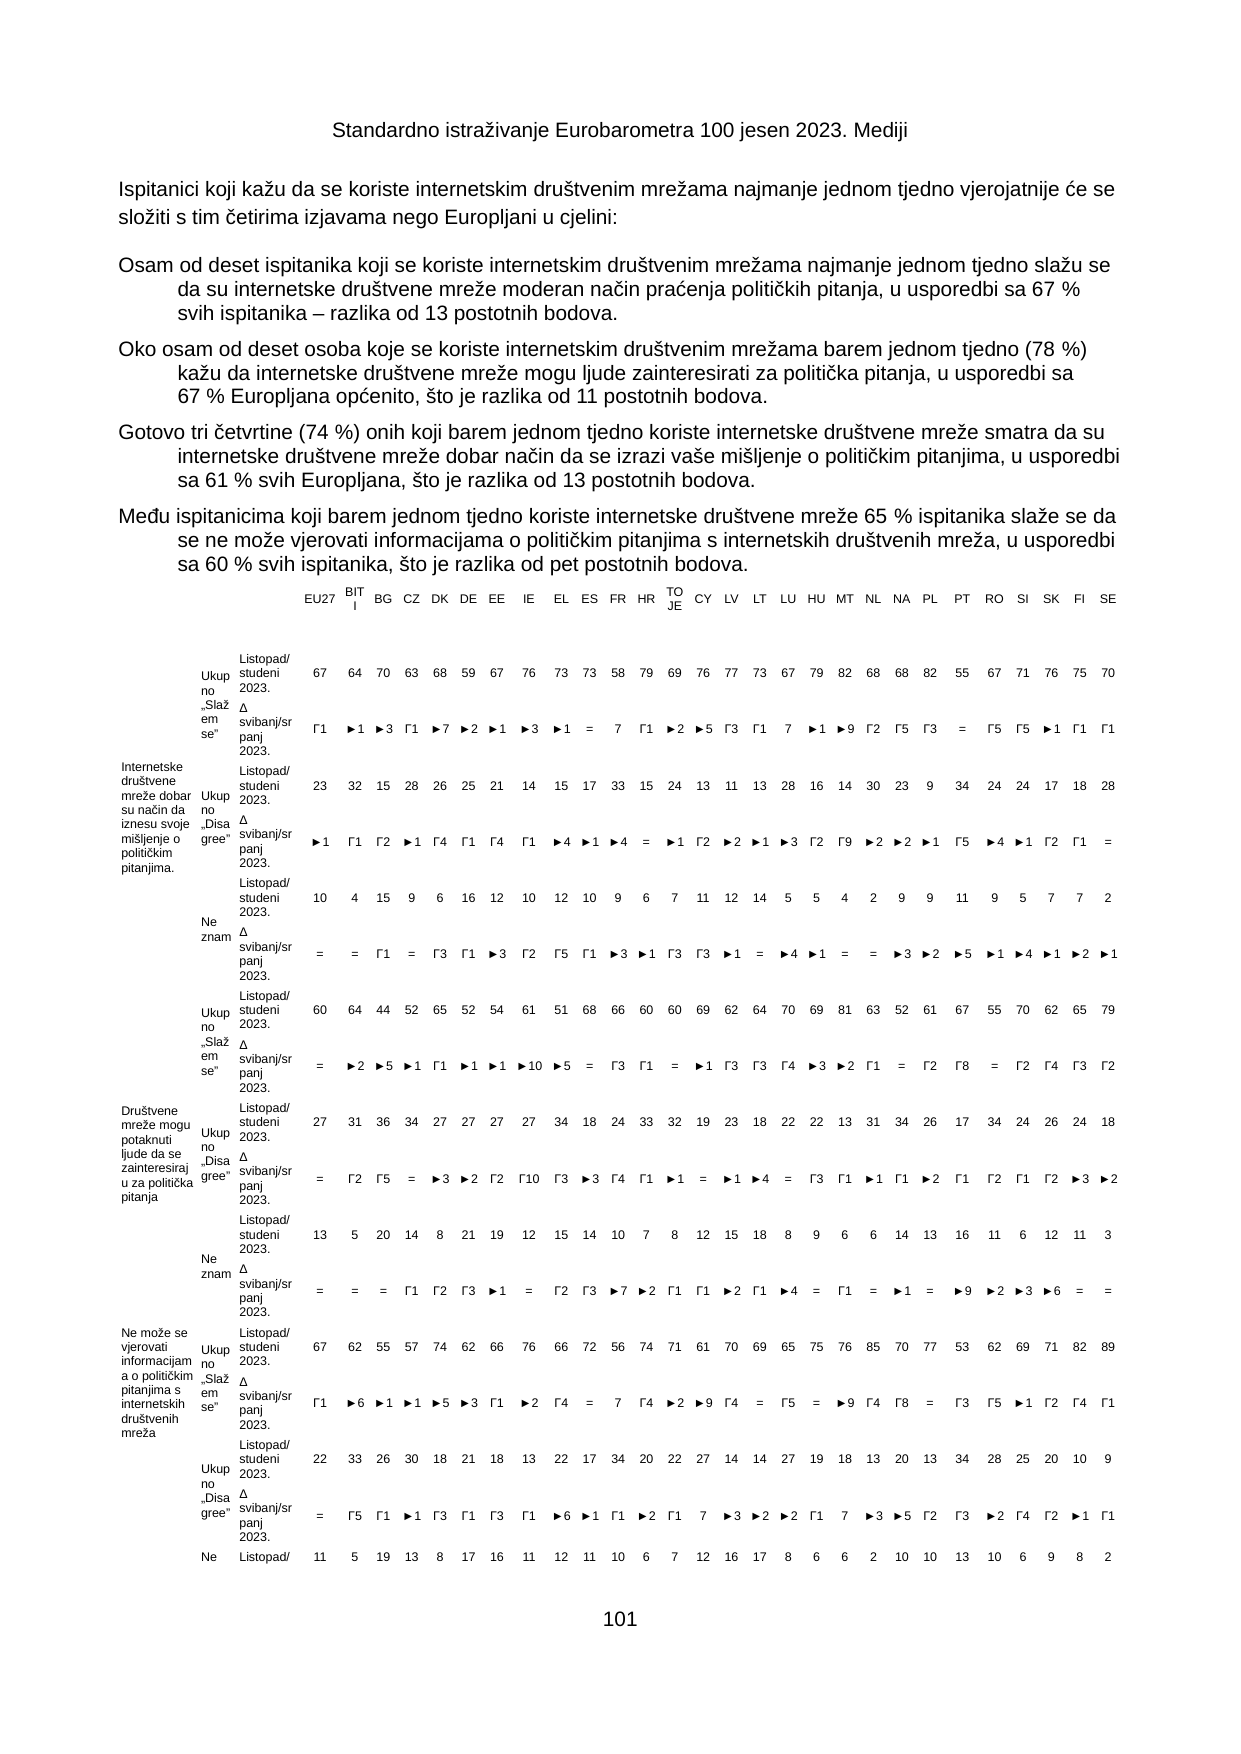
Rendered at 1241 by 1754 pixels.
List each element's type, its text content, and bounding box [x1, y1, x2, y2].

table_cell ►1 [802, 922, 831, 986]
table_cell Γ3 [575, 1259, 604, 1322]
table_cell [1037, 616, 1065, 649]
table_cell 52 [454, 986, 482, 1034]
table_cell Γ2 [341, 1147, 369, 1210]
table_cell 2 [1094, 873, 1122, 922]
table_cell 70 [717, 1323, 745, 1371]
table_cell [511, 616, 547, 649]
table_cell Γ1 [1094, 1371, 1122, 1435]
table_cell Ukupno „Disagree” [198, 1098, 236, 1210]
table_cell Δ svibanj/srpanj 2023. [236, 922, 299, 986]
table_cell 60 [660, 986, 689, 1034]
table_cell ►1 [397, 1484, 426, 1547]
table_cell ►2 [632, 1259, 660, 1322]
table_header NA [888, 582, 916, 616]
table_cell [454, 616, 482, 649]
table_cell 72 [575, 1323, 604, 1371]
table_cell 69 [802, 986, 831, 1034]
table_cell Γ2 [1037, 1484, 1065, 1547]
table_cell ►1 [341, 698, 369, 761]
table_cell ►6 [341, 1371, 369, 1435]
table_cell 33 [341, 1435, 369, 1484]
table_cell [774, 616, 802, 649]
table_cell 8 [1065, 1547, 1094, 1567]
table_cell ►10 [511, 1035, 547, 1098]
table_cell Γ1 [944, 1147, 980, 1210]
table_cell 61 [916, 986, 944, 1034]
table_header FI [1065, 582, 1094, 616]
table_cell 14 [831, 761, 859, 810]
table_cell Γ4 [426, 810, 454, 873]
table_cell 62 [717, 986, 745, 1034]
table_cell = [980, 1035, 1008, 1098]
table_cell [980, 616, 1008, 649]
table_header ES [575, 582, 604, 616]
table_header BITI [341, 582, 369, 616]
table_cell 26 [369, 1435, 397, 1484]
table_cell ►3 [859, 1484, 887, 1547]
table_cell 13 [916, 1435, 944, 1484]
table_cell 62 [341, 1323, 369, 1371]
text Ispitanici koji kažu da se koriste internetskim društvenim mrežama najmanje jednom tjedno vjerojatnije će se složiti s tim četirima izjavama nego Europljani u cjelini: [118, 177, 1122, 228]
table_cell Γ8 [944, 1035, 980, 1098]
table_header CY [689, 582, 717, 616]
table_cell 68 [426, 649, 454, 698]
table_cell ►3 [454, 1371, 482, 1435]
table_cell 8 [426, 1547, 454, 1567]
table_cell 26 [1037, 1098, 1065, 1147]
table_cell 70 [888, 1323, 916, 1371]
table_cell ►1 [745, 810, 774, 873]
table_cell ►2 [1065, 922, 1094, 986]
table_cell Γ2 [511, 922, 547, 986]
table_cell 60 [299, 986, 341, 1034]
table_cell ►1 [1065, 1484, 1094, 1547]
table_cell 6 [1009, 1210, 1037, 1259]
table_cell 5 [341, 1210, 369, 1259]
table_cell [888, 616, 916, 649]
table_cell = [299, 1484, 341, 1547]
table_cell 5 [341, 1547, 369, 1567]
table_cell 13 [689, 761, 717, 810]
table_cell 30 [397, 1435, 426, 1484]
table_cell 6 [632, 1547, 660, 1567]
table_cell [859, 616, 887, 649]
table_cell 31 [341, 1098, 369, 1147]
table_cell ►9 [944, 1259, 980, 1322]
table_cell 28 [980, 1435, 1008, 1484]
table_cell Γ1 [369, 922, 397, 986]
table_cell 10 [916, 1547, 944, 1567]
table_cell ►1 [299, 810, 341, 873]
table_cell ►2 [980, 1259, 1008, 1322]
table_cell ►1 [454, 1035, 482, 1098]
table_cell [1094, 616, 1122, 649]
table_cell 70 [774, 986, 802, 1034]
table_header PL [916, 582, 944, 616]
table_cell Γ1 [888, 1147, 916, 1210]
table_cell Ukupno „Slažem se” [198, 1323, 236, 1435]
table_header FR [604, 582, 632, 616]
table_cell 12 [689, 1210, 717, 1259]
table_header LT [745, 582, 774, 616]
table_cell ►9 [831, 698, 859, 761]
table_cell 12 [547, 1547, 575, 1567]
table_cell ►1 [1037, 698, 1065, 761]
table_cell 4 [341, 873, 369, 922]
table_cell Γ3 [745, 1035, 774, 1098]
table_cell ►1 [980, 922, 1008, 986]
table_cell 16 [454, 873, 482, 922]
table_cell 8 [774, 1210, 802, 1259]
table_cell 4 [831, 873, 859, 922]
table_cell ►3 [426, 1147, 454, 1210]
table_cell Γ4 [1065, 1371, 1094, 1435]
table_cell ►2 [831, 1035, 859, 1098]
table_cell ►4 [547, 810, 575, 873]
table_cell [369, 616, 397, 649]
table_cell ►2 [745, 1484, 774, 1547]
table_cell Γ3 [1065, 1035, 1094, 1098]
table_cell 18 [831, 1435, 859, 1484]
table_cell ►1 [1094, 922, 1122, 986]
table_cell 16 [483, 1547, 511, 1567]
table_cell 64 [745, 986, 774, 1034]
table_cell [802, 616, 831, 649]
table_header SK [1037, 582, 1065, 616]
table_cell Γ1 [831, 1259, 859, 1322]
table_cell ►4 [1009, 922, 1037, 986]
table_cell Γ3 [916, 698, 944, 761]
table_cell Γ2 [916, 1035, 944, 1098]
table_cell 67 [483, 649, 511, 698]
table_cell 20 [1037, 1435, 1065, 1484]
table_cell = [774, 1147, 802, 1210]
table_cell = [916, 1259, 944, 1322]
table_cell Γ4 [717, 1371, 745, 1435]
table_cell [118, 616, 198, 649]
table_cell 69 [660, 649, 689, 698]
table_cell 17 [1037, 761, 1065, 810]
table_cell 82 [831, 649, 859, 698]
table_cell Γ4 [859, 1371, 887, 1435]
table_cell 52 [888, 986, 916, 1034]
table_cell 2 [859, 873, 887, 922]
table_cell 17 [454, 1547, 482, 1567]
table_cell 12 [547, 873, 575, 922]
table_cell 77 [717, 649, 745, 698]
table_header [118, 582, 198, 616]
table_cell ►2 [632, 1484, 660, 1547]
table_cell [1009, 616, 1037, 649]
table_cell 33 [604, 761, 632, 810]
table_cell 71 [1009, 649, 1037, 698]
table_cell 13 [916, 1210, 944, 1259]
table_cell 11 [944, 873, 980, 922]
table_cell Γ5 [944, 810, 980, 873]
table_cell 76 [689, 649, 717, 698]
table_cell 7 [774, 698, 802, 761]
table_cell 21 [454, 1210, 482, 1259]
table_cell Γ2 [1037, 1371, 1065, 1435]
table_cell ►1 [689, 1035, 717, 1098]
table_cell 17 [575, 1435, 604, 1484]
table_cell = [802, 1259, 831, 1322]
table_cell 62 [1037, 986, 1065, 1034]
table_header BG [369, 582, 397, 616]
table_cell = [888, 1035, 916, 1098]
table_cell 61 [689, 1323, 717, 1371]
table_cell 10 [511, 873, 547, 922]
table_cell 15 [632, 761, 660, 810]
table_cell 77 [916, 1323, 944, 1371]
table_cell 3 [1094, 1210, 1122, 1259]
table_cell 14 [575, 1210, 604, 1259]
table_cell 10 [575, 873, 604, 922]
table_cell Ukupno „Slažem se” [198, 649, 236, 761]
table_cell 67 [774, 649, 802, 698]
table_cell Γ1 [604, 1484, 632, 1547]
table_cell 22 [547, 1435, 575, 1484]
table_cell 64 [341, 986, 369, 1034]
table_cell Γ2 [916, 1484, 944, 1547]
table_cell 20 [369, 1210, 397, 1259]
table_cell Γ4 [604, 1147, 632, 1210]
table_cell ►1 [397, 1035, 426, 1098]
table_cell ►4 [745, 1147, 774, 1210]
table_cell Γ2 [426, 1259, 454, 1322]
table_cell [1065, 616, 1094, 649]
table_cell 16 [717, 1547, 745, 1567]
table_cell 76 [1037, 649, 1065, 698]
table_cell Γ3 [944, 1371, 980, 1435]
table_cell 69 [689, 986, 717, 1034]
table_cell 10 [299, 873, 341, 922]
table_cell = [916, 1371, 944, 1435]
table_cell ►5 [547, 1035, 575, 1098]
table_cell Γ1 [511, 1484, 547, 1547]
table_cell ►3 [511, 698, 547, 761]
table_cell Δ svibanj/srpanj 2023. [236, 1484, 299, 1547]
table_cell ►2 [454, 1147, 482, 1210]
table_cell 85 [859, 1323, 887, 1371]
table_cell 6 [1009, 1547, 1037, 1567]
table_cell 53 [944, 1323, 980, 1371]
table_cell [575, 616, 604, 649]
table_cell Γ2 [802, 810, 831, 873]
table_cell Listopad/studeni 2023. [236, 873, 299, 922]
table_cell Γ3 [717, 698, 745, 761]
table_cell ►1 [1009, 1371, 1037, 1435]
table_cell ►5 [426, 1371, 454, 1435]
table_cell ►4 [980, 810, 1008, 873]
table_cell 82 [916, 649, 944, 698]
table_cell Γ1 [632, 1147, 660, 1210]
table_cell [236, 616, 299, 649]
table_cell 17 [745, 1547, 774, 1567]
table_cell = [660, 1035, 689, 1098]
table_cell ►2 [1094, 1147, 1122, 1210]
table_cell [483, 616, 511, 649]
table_cell Γ1 [802, 1484, 831, 1547]
table_header LV [717, 582, 745, 616]
table_cell 57 [397, 1323, 426, 1371]
table_cell 24 [1009, 1098, 1037, 1147]
table_cell Γ1 [632, 1035, 660, 1098]
table_cell 8 [660, 1210, 689, 1259]
table_cell 28 [397, 761, 426, 810]
table_header EE [483, 582, 511, 616]
table_cell ►2 [717, 1259, 745, 1322]
table_cell 73 [547, 649, 575, 698]
table_cell 81 [831, 986, 859, 1034]
table_cell 17 [944, 1098, 980, 1147]
text Osam od deset ispitanika koji se koriste internetskim društvenim mrežama najmanje jednom tjedno slažu se da su internetske društvene mreže moderan način praćenja političkih pitanja, u usporedbi sa 67 % svih ispitanika – razlika od 13 postotnih bodova. [118, 253, 1122, 324]
table_cell 34 [944, 761, 980, 810]
table_cell = [944, 698, 980, 761]
table_cell 9 [1094, 1435, 1122, 1484]
table_cell 7 [660, 873, 689, 922]
table_cell 10 [888, 1547, 916, 1567]
table_cell 24 [604, 1098, 632, 1147]
table_cell ►1 [660, 1147, 689, 1210]
table_cell 65 [774, 1323, 802, 1371]
table_cell ►2 [454, 698, 482, 761]
table_cell ►1 [397, 1371, 426, 1435]
table_cell = [859, 1259, 887, 1322]
table_cell 12 [483, 873, 511, 922]
table_cell Γ3 [660, 922, 689, 986]
table_cell = [369, 1259, 397, 1322]
table_cell 31 [859, 1098, 887, 1147]
table_cell 22 [660, 1435, 689, 1484]
table_cell Γ1 [454, 922, 482, 986]
table_cell 13 [745, 761, 774, 810]
table_cell ►1 [483, 1035, 511, 1098]
table_cell ►2 [980, 1484, 1008, 1547]
table_cell 10 [980, 1547, 1008, 1567]
table_cell Γ2 [1009, 1035, 1037, 1098]
table_cell Γ8 [888, 1371, 916, 1435]
table_cell Γ1 [397, 1259, 426, 1322]
table_cell 27 [299, 1098, 341, 1147]
table_cell 68 [859, 649, 887, 698]
table_cell 73 [575, 649, 604, 698]
table_cell ►2 [774, 1484, 802, 1547]
table_cell 71 [660, 1323, 689, 1371]
table_cell ►2 [859, 810, 887, 873]
table_cell 13 [511, 1435, 547, 1484]
table_cell = [1094, 1259, 1122, 1322]
table_cell = [745, 922, 774, 986]
table_cell 60 [632, 986, 660, 1034]
table_cell = [859, 922, 887, 986]
table_cell 34 [944, 1435, 980, 1484]
table_cell ►2 [660, 698, 689, 761]
table_cell 63 [859, 986, 887, 1034]
table_cell 8 [774, 1547, 802, 1567]
table_cell 21 [454, 1435, 482, 1484]
table_cell 68 [575, 986, 604, 1034]
table_cell 5 [1009, 873, 1037, 922]
table_cell ►1 [1009, 810, 1037, 873]
table_cell = [1065, 1259, 1094, 1322]
table_cell Listopad/ [236, 1547, 299, 1567]
table_cell ►1 [575, 810, 604, 873]
table_cell = [299, 1147, 341, 1210]
table_cell 36 [369, 1098, 397, 1147]
table_cell 28 [774, 761, 802, 810]
table_cell ►5 [944, 922, 980, 986]
table_header EL [547, 582, 575, 616]
table_cell 7 [689, 1484, 717, 1547]
table_cell 6 [831, 1210, 859, 1259]
table_cell 34 [888, 1098, 916, 1147]
table_cell 9 [1037, 1547, 1065, 1567]
table_cell 20 [632, 1435, 660, 1484]
table_header DK [426, 582, 454, 616]
table_cell 16 [944, 1210, 980, 1259]
table_cell 11 [1065, 1210, 1094, 1259]
table_cell Γ1 [575, 922, 604, 986]
table_cell 11 [511, 1547, 547, 1567]
table_cell ►6 [1037, 1259, 1065, 1322]
table_cell ►3 [369, 698, 397, 761]
table_cell ►7 [426, 698, 454, 761]
table_cell ►3 [774, 810, 802, 873]
table_cell = [575, 1371, 604, 1435]
table_cell 34 [547, 1098, 575, 1147]
table_cell [397, 616, 426, 649]
table_cell ►3 [604, 922, 632, 986]
table_cell ►2 [888, 810, 916, 873]
table_cell 13 [397, 1547, 426, 1567]
table_cell 26 [916, 1098, 944, 1147]
table_header EU27 [299, 582, 341, 616]
table_cell 2 [859, 1547, 887, 1567]
table_cell ►3 [483, 922, 511, 986]
table_cell 6 [859, 1210, 887, 1259]
table_cell Γ3 [547, 1147, 575, 1210]
table_cell [604, 616, 632, 649]
table_cell ►1 [397, 810, 426, 873]
table_cell 15 [547, 1210, 575, 1259]
table_cell 7 [604, 698, 632, 761]
table_cell 24 [660, 761, 689, 810]
table_cell 32 [660, 1098, 689, 1147]
table_cell 15 [547, 761, 575, 810]
table_cell Listopad/studeni 2023. [236, 649, 299, 698]
table_cell ►1 [632, 922, 660, 986]
table_cell Γ1 [483, 1371, 511, 1435]
table_cell Γ3 [944, 1484, 980, 1547]
table_cell Listopad/studeni 2023. [236, 1323, 299, 1371]
table_cell 13 [831, 1098, 859, 1147]
table_cell 18 [575, 1098, 604, 1147]
table_header SI [1009, 582, 1037, 616]
table_cell 19 [689, 1098, 717, 1147]
table_cell 12 [689, 1547, 717, 1567]
table_header HR [632, 582, 660, 616]
table_cell ►1 [575, 1484, 604, 1547]
table_cell 7 [632, 1210, 660, 1259]
table_cell 27 [454, 1098, 482, 1147]
table_cell = [802, 1371, 831, 1435]
table_cell 9 [604, 873, 632, 922]
table_cell 10 [604, 1547, 632, 1567]
table_cell ►1 [483, 1259, 511, 1322]
text Gotovo tri četvrtine (74 %) onih koji barem jednom tjedno koriste internetske društvene mreže smatra da su internetske društvene mreže dobar način da se izrazi vaše mišljenje o političkim pitanjima, u usporedbi sa 61 % svih Europljana, što je razlika od 13 postotnih bodova. [118, 420, 1122, 492]
table_cell 58 [604, 649, 632, 698]
table_cell 68 [888, 649, 916, 698]
table_cell Γ4 [1009, 1484, 1037, 1547]
table_cell 23 [299, 761, 341, 810]
table_cell Γ1 [454, 810, 482, 873]
table_cell Γ1 [426, 1035, 454, 1098]
table_cell Δ svibanj/srpanj 2023. [236, 1035, 299, 1098]
table_cell 14 [397, 1210, 426, 1259]
table_cell 32 [341, 761, 369, 810]
table_cell 24 [1009, 761, 1037, 810]
table_cell [944, 616, 980, 649]
table_cell ►3 [575, 1147, 604, 1210]
table_cell Γ3 [689, 922, 717, 986]
table_cell ►1 [547, 698, 575, 761]
table_cell 75 [802, 1323, 831, 1371]
table_cell 24 [1065, 1098, 1094, 1147]
table_cell 7 [1065, 873, 1094, 922]
table_cell 14 [511, 761, 547, 810]
table_header PT [944, 582, 980, 616]
table_cell Γ5 [369, 1147, 397, 1210]
table_cell 9 [980, 873, 1008, 922]
table_cell 66 [483, 1323, 511, 1371]
table_cell ►6 [547, 1484, 575, 1547]
table_cell Ne može se vjerovati informacijama o političkim pitanjima s internetskih društvenih mreža [118, 1323, 198, 1567]
table_cell 59 [454, 649, 482, 698]
table_cell Γ1 [859, 1035, 887, 1098]
table_cell Γ1 [511, 810, 547, 873]
table_header CZ [397, 582, 426, 616]
table_cell = [689, 1147, 717, 1210]
table_cell Ukupno „Disagree” [198, 761, 236, 873]
table_cell [717, 616, 745, 649]
table_cell 34 [980, 1098, 1008, 1147]
table_cell 11 [575, 1547, 604, 1567]
table_cell ►1 [888, 1259, 916, 1322]
table_cell Γ1 [1094, 1484, 1122, 1547]
table_cell 6 [632, 873, 660, 922]
table_cell [831, 616, 859, 649]
table_cell Γ4 [483, 810, 511, 873]
table_cell Γ1 [1009, 1147, 1037, 1210]
table_header MT [831, 582, 859, 616]
table_cell 11 [299, 1547, 341, 1567]
table_cell Γ5 [980, 698, 1008, 761]
table_cell 71 [1037, 1323, 1065, 1371]
table_cell ►1 [369, 1371, 397, 1435]
table_cell ►3 [717, 1484, 745, 1547]
table_cell Γ1 [745, 698, 774, 761]
table_cell Γ5 [1009, 698, 1037, 761]
table_cell 21 [483, 761, 511, 810]
table_cell Γ5 [547, 922, 575, 986]
table_cell [299, 616, 341, 649]
table_cell Γ4 [632, 1371, 660, 1435]
table_cell Γ5 [888, 698, 916, 761]
table_cell Ukupno „Disagree” [198, 1435, 236, 1547]
table_cell 5 [774, 873, 802, 922]
table_cell 65 [426, 986, 454, 1034]
table_cell 18 [483, 1435, 511, 1484]
table_cell Γ1 [299, 1371, 341, 1435]
table_cell 12 [1037, 1210, 1065, 1259]
table_cell 55 [944, 649, 980, 698]
table_cell 5 [802, 873, 831, 922]
table_cell ►1 [660, 810, 689, 873]
table_cell 25 [1009, 1435, 1037, 1484]
table_cell 44 [369, 986, 397, 1034]
table_cell 19 [802, 1435, 831, 1484]
table_cell 76 [511, 649, 547, 698]
table_cell 27 [483, 1098, 511, 1147]
table_cell Γ1 [454, 1484, 482, 1547]
table_cell 27 [689, 1435, 717, 1484]
table_cell = [632, 810, 660, 873]
table_cell ►1 [483, 698, 511, 761]
table_cell 70 [369, 649, 397, 698]
table_cell 54 [483, 986, 511, 1034]
table_cell Γ2 [483, 1147, 511, 1210]
table_header RO [980, 582, 1008, 616]
table_cell 70 [1009, 986, 1037, 1034]
table_cell 64 [341, 649, 369, 698]
table_cell Γ5 [774, 1371, 802, 1435]
table_cell ►3 [1009, 1259, 1037, 1322]
table_cell 75 [1065, 649, 1094, 698]
table_cell 13 [859, 1435, 887, 1484]
table_cell 7 [660, 1547, 689, 1567]
table_cell Γ10 [511, 1147, 547, 1210]
table_cell 56 [604, 1323, 632, 1371]
table_cell Γ1 [831, 1147, 859, 1210]
table_cell 24 [980, 761, 1008, 810]
table_cell 51 [547, 986, 575, 1034]
table_cell 7 [604, 1371, 632, 1435]
text Među ispitanicima koji barem jednom tjedno koriste internetske društvene mreže 65 % ispitanika slaže se da se ne može vjerovati informacijama o političkim pitanjima s internetskih društvenih mreža, u usporedbi sa 60 % svih ispitanika, što je razlika od pet postotnih bodova. [118, 504, 1122, 576]
table_cell Internetske društvene mreže dobar su način da iznesu svoje mišljenje o političkim pitanjima. [118, 649, 198, 986]
table_cell Γ1 [397, 698, 426, 761]
table_cell = [397, 1147, 426, 1210]
table_cell ►5 [689, 698, 717, 761]
table_cell Listopad/studeni 2023. [236, 1435, 299, 1484]
table_cell ►3 [1065, 1147, 1094, 1210]
table_cell Γ1 [1094, 698, 1122, 761]
table_cell 76 [511, 1323, 547, 1371]
table_cell Listopad/studeni 2023. [236, 986, 299, 1034]
table_cell Društvene mreže mogu potaknuti ljude da se zainteresiraju za politička pitanja [118, 986, 198, 1322]
table_cell ►1 [717, 1147, 745, 1210]
table_cell 70 [1094, 649, 1122, 698]
table_cell ►4 [774, 922, 802, 986]
table_cell 66 [604, 986, 632, 1034]
table_cell 30 [859, 761, 887, 810]
table_cell ►2 [717, 810, 745, 873]
table_cell 27 [511, 1098, 547, 1147]
table_cell ►1 [802, 698, 831, 761]
table_cell ►9 [831, 1371, 859, 1435]
table_cell 52 [397, 986, 426, 1034]
table_cell = [575, 1035, 604, 1098]
table_cell 18 [745, 1098, 774, 1147]
table_cell Γ1 [745, 1259, 774, 1322]
table_cell = [1094, 810, 1122, 873]
table_cell [660, 616, 689, 649]
table_cell ►1 [1037, 922, 1065, 986]
table_cell 22 [299, 1435, 341, 1484]
table_cell 15 [717, 1210, 745, 1259]
table_cell ►3 [888, 922, 916, 986]
table_cell Γ4 [547, 1371, 575, 1435]
table_cell 55 [980, 986, 1008, 1034]
table_cell 17 [575, 761, 604, 810]
table_cell 69 [1009, 1323, 1037, 1371]
table_cell ►1 [717, 922, 745, 986]
table_cell Γ2 [1037, 810, 1065, 873]
table_cell 15 [369, 761, 397, 810]
table_cell [341, 616, 369, 649]
table_cell ►5 [369, 1035, 397, 1098]
table_cell 20 [888, 1435, 916, 1484]
table_cell 6 [831, 1547, 859, 1567]
table_cell 25 [454, 761, 482, 810]
table_cell = [397, 922, 426, 986]
table_cell ►2 [916, 922, 944, 986]
table_cell Δ svibanj/srpanj 2023. [236, 1371, 299, 1435]
table_cell ►9 [689, 1371, 717, 1435]
table_cell 67 [299, 649, 341, 698]
table_cell Δ svibanj/srpanj 2023. [236, 810, 299, 873]
table_cell Γ1 [632, 698, 660, 761]
table_cell [547, 616, 575, 649]
table_cell 67 [944, 986, 980, 1034]
table_cell Γ1 [689, 1259, 717, 1322]
table_cell 6 [426, 873, 454, 922]
table_cell Γ3 [802, 1147, 831, 1210]
table_cell 9 [802, 1210, 831, 1259]
table_cell = [299, 922, 341, 986]
table_cell 22 [774, 1098, 802, 1147]
table_cell 28 [1094, 761, 1122, 810]
table_cell 6 [802, 1547, 831, 1567]
table_cell 18 [1065, 761, 1094, 810]
table_cell [198, 616, 236, 649]
table_cell 11 [689, 873, 717, 922]
table_cell 2 [1094, 1547, 1122, 1567]
table_cell Γ5 [341, 1484, 369, 1547]
table_cell ►7 [604, 1259, 632, 1322]
table_cell Listopad/studeni 2023. [236, 761, 299, 810]
table_cell [632, 616, 660, 649]
table_cell ►3 [802, 1035, 831, 1098]
table_cell ►2 [341, 1035, 369, 1098]
table_cell Γ1 [660, 1484, 689, 1547]
table_cell 8 [426, 1210, 454, 1259]
table_cell Δ svibanj/srpanj 2023. [236, 1259, 299, 1322]
table_cell Γ2 [980, 1147, 1008, 1210]
table_header NL [859, 582, 887, 616]
table_cell Ukupno „Slažem se” [198, 986, 236, 1098]
table_cell Ne [198, 1547, 236, 1567]
table_cell 79 [1094, 986, 1122, 1034]
table_cell 14 [745, 873, 774, 922]
table_cell 7 [831, 1484, 859, 1547]
table_cell 16 [802, 761, 831, 810]
table_cell Γ3 [426, 922, 454, 986]
table_cell 13 [299, 1210, 341, 1259]
table_cell [745, 616, 774, 649]
table_cell 14 [745, 1435, 774, 1484]
table_cell = [511, 1259, 547, 1322]
table_cell Γ3 [426, 1484, 454, 1547]
table_cell 82 [1065, 1323, 1094, 1371]
table_cell Γ1 [1065, 810, 1094, 873]
table_cell 63 [397, 649, 426, 698]
table_header TO JE [660, 582, 689, 616]
table_cell 18 [745, 1210, 774, 1259]
table_cell 74 [426, 1323, 454, 1371]
table_cell 13 [944, 1547, 980, 1567]
table_cell 62 [980, 1323, 1008, 1371]
table_cell 22 [802, 1098, 831, 1147]
table_cell 19 [483, 1210, 511, 1259]
table_cell ►5 [888, 1484, 916, 1547]
table_cell ►4 [604, 810, 632, 873]
table_cell 27 [774, 1435, 802, 1484]
table_cell 11 [717, 761, 745, 810]
table_cell Listopad/studeni 2023. [236, 1098, 299, 1147]
table_cell 9 [916, 761, 944, 810]
table_cell 61 [511, 986, 547, 1034]
table_cell = [745, 1371, 774, 1435]
table_cell 66 [547, 1323, 575, 1371]
table_cell Γ2 [369, 810, 397, 873]
table_header HU [802, 582, 831, 616]
table_cell 55 [369, 1323, 397, 1371]
table_cell 12 [511, 1210, 547, 1259]
table_cell 73 [745, 649, 774, 698]
table_cell ►1 [859, 1147, 887, 1210]
table_cell = [575, 698, 604, 761]
table_cell 69 [745, 1323, 774, 1371]
table_cell Δ svibanj/srpanj 2023. [236, 1147, 299, 1210]
table_cell Γ2 [1094, 1035, 1122, 1098]
table_cell 10 [604, 1210, 632, 1259]
table_header LU [774, 582, 802, 616]
table_cell ►2 [916, 1147, 944, 1210]
table_cell Γ3 [483, 1484, 511, 1547]
table_cell Γ2 [689, 810, 717, 873]
table_cell 65 [1065, 986, 1094, 1034]
table_header [236, 582, 299, 616]
table_header SE [1094, 582, 1122, 616]
table_cell 18 [1094, 1098, 1122, 1147]
table_cell 23 [888, 761, 916, 810]
table_cell Γ1 [341, 810, 369, 873]
table_cell 18 [426, 1435, 454, 1484]
table_cell 9 [888, 873, 916, 922]
table_cell = [831, 922, 859, 986]
table_cell 11 [980, 1210, 1008, 1259]
table_cell ►4 [774, 1259, 802, 1322]
table_cell 89 [1094, 1323, 1122, 1371]
table_cell [426, 616, 454, 649]
table_cell Γ2 [859, 698, 887, 761]
table_cell 62 [454, 1323, 482, 1371]
table_header IE [511, 582, 547, 616]
table_cell 19 [369, 1547, 397, 1567]
table_cell Γ1 [369, 1484, 397, 1547]
table_cell = [341, 1259, 369, 1322]
table_cell 9 [916, 873, 944, 922]
table_cell 12 [717, 873, 745, 922]
table_cell Γ1 [1065, 698, 1094, 761]
table_cell Γ3 [717, 1035, 745, 1098]
table_cell 9 [397, 873, 426, 922]
table_cell Γ1 [299, 698, 341, 761]
table_cell 23 [717, 1098, 745, 1147]
table_cell ►2 [660, 1371, 689, 1435]
table_cell Γ2 [1037, 1147, 1065, 1210]
table_cell ►1 [916, 810, 944, 873]
table_cell Γ4 [774, 1035, 802, 1098]
text Oko osam od deset osoba koje se koriste internetskim društvenim mrežama barem jednom tjedno (78 %) kažu da internetske društvene mreže mogu ljude zainteresirati za politička pitanja, u usporedbi sa 67 % Europljana općenito, što je razlika od 11 postotnih bodova. [118, 336, 1122, 408]
table_cell 79 [632, 649, 660, 698]
table_cell = [341, 922, 369, 986]
table_cell = [299, 1259, 341, 1322]
table_cell 67 [299, 1323, 341, 1371]
table_cell Γ9 [831, 810, 859, 873]
table_cell 7 [1037, 873, 1065, 922]
table_cell 26 [426, 761, 454, 810]
table_cell Δ svibanj/srpanj 2023. [236, 698, 299, 761]
table_cell 67 [980, 649, 1008, 698]
table_cell Γ1 [660, 1259, 689, 1322]
table_cell [916, 616, 944, 649]
table_cell Γ3 [604, 1035, 632, 1098]
table_cell Ne znam [198, 1210, 236, 1322]
table_cell ►2 [511, 1371, 547, 1435]
table_cell 74 [632, 1323, 660, 1371]
table_cell 15 [369, 873, 397, 922]
table_cell = [299, 1035, 341, 1098]
table_cell 76 [831, 1323, 859, 1371]
table_cell Listopad/studeni 2023. [236, 1210, 299, 1259]
table_cell 10 [1065, 1435, 1094, 1484]
table_header [198, 582, 236, 616]
table_header DE [454, 582, 482, 616]
table_cell 33 [632, 1098, 660, 1147]
table_cell 34 [397, 1098, 426, 1147]
table_cell Ne znam [198, 873, 236, 986]
table_cell 27 [426, 1098, 454, 1147]
table_cell 14 [888, 1210, 916, 1259]
table_cell 14 [717, 1435, 745, 1484]
table_cell Γ3 [454, 1259, 482, 1322]
table_cell Γ2 [547, 1259, 575, 1322]
table_cell 34 [604, 1435, 632, 1484]
table_cell 79 [802, 649, 831, 698]
table_cell [689, 616, 717, 649]
table_cell Γ5 [980, 1371, 1008, 1435]
table_cell Γ4 [1037, 1035, 1065, 1098]
